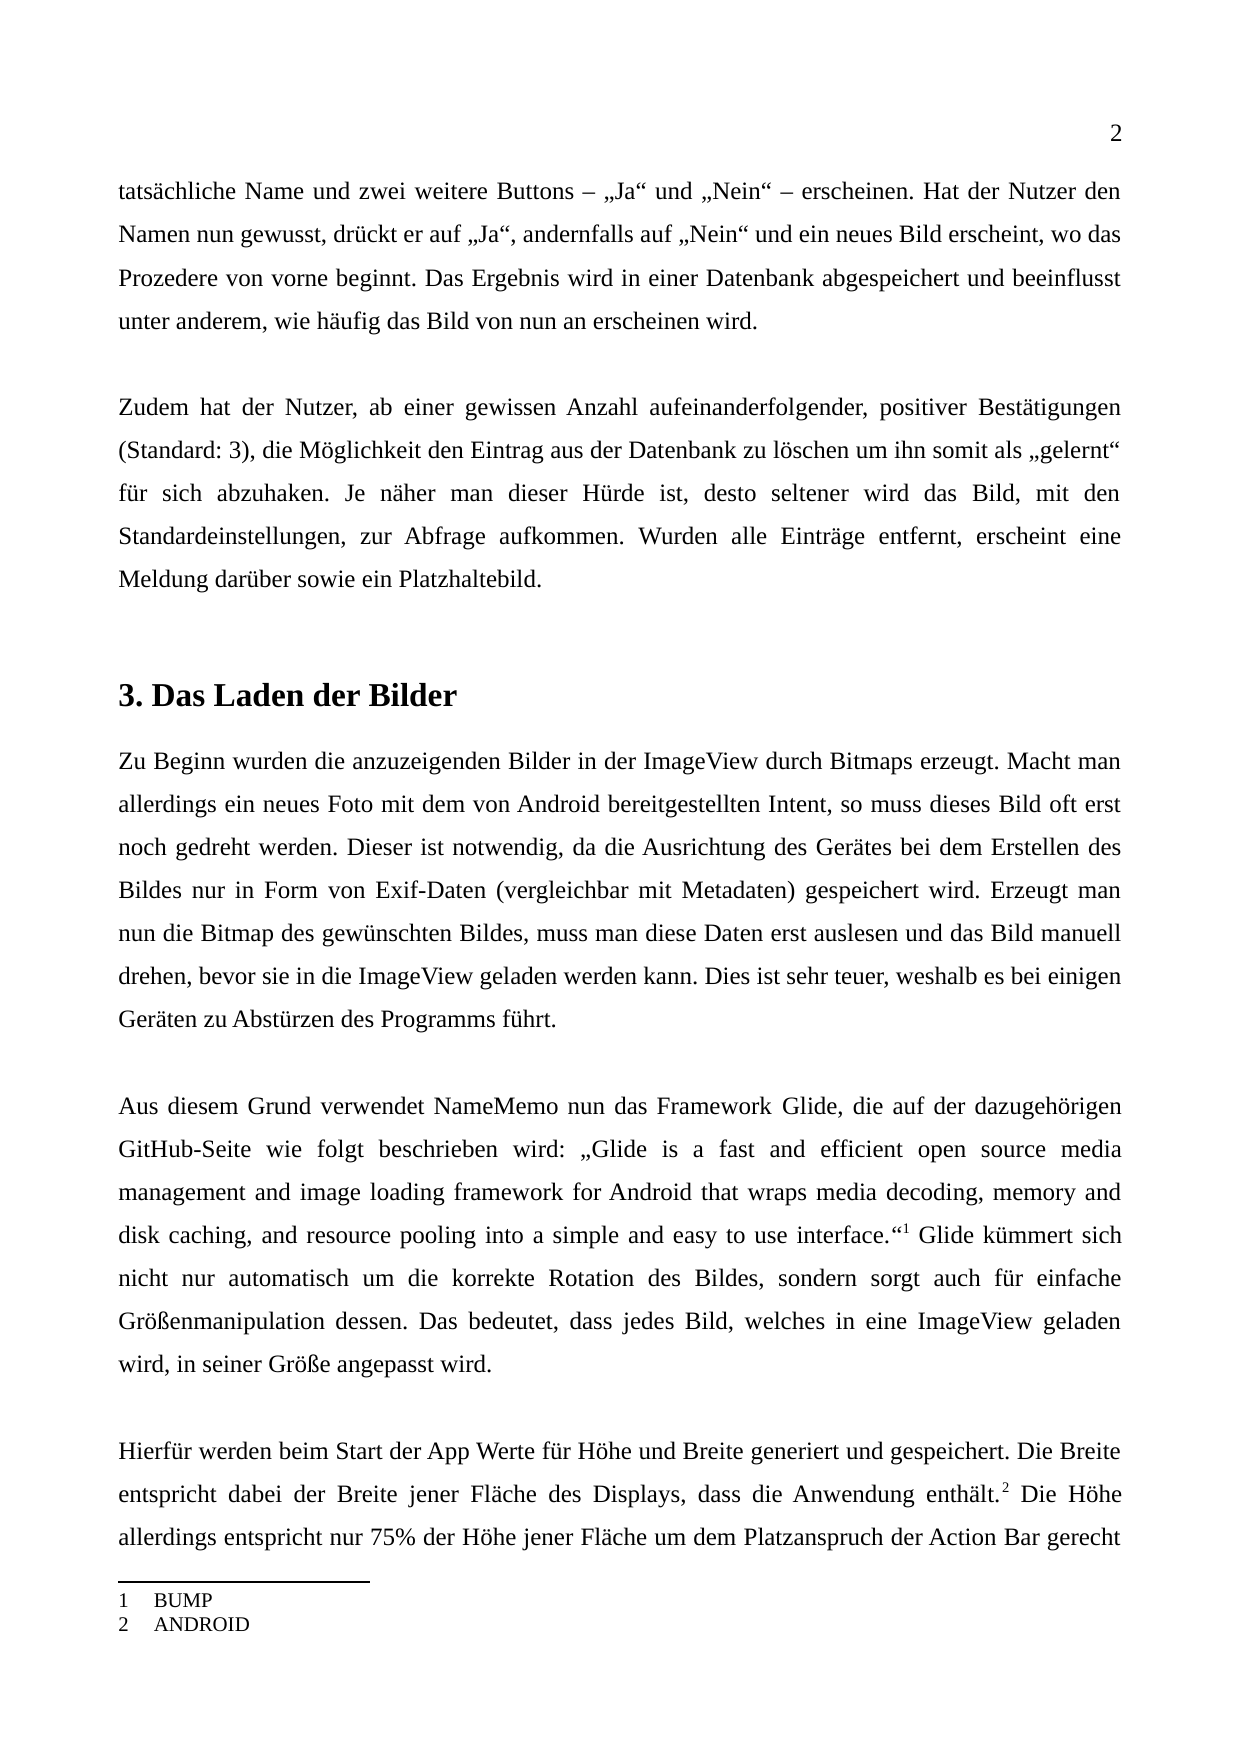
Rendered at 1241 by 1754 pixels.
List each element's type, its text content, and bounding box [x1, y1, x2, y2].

text Zudem hat der Nutzer, ab einer gewissen Anzahl aufeinanderfolgender, positiver Bestätigungen (Standard: 3), die Möglichkeit den Eintrag aus der Datenbank zu löschen um ihn somit als „gelernt“ für sich abzuhaken. Je näher man dieser Hürde ist, desto seltener wird das Bild, mit den Standardeinstellungen, zur Abfrage aufkommen. Wurden alle Einträge entfernt, erscheint eine Meldung darüber sowie ein Platzhaltebild. [118, 392, 1122, 593]
text Zu Beginn wurden die anzuzeigenden Bilder in der ImageView durch Bitmaps erzeugt. Macht man allerdings ein neues Foto mit dem von Android bereitgestellten Intent, so muss dieses Bild oft erst noch gedreht werden. Dieser ist notwendig, da die Ausrichtung des Gerätes bei dem Erstellen des Bildes nur in Form von Exif-Daten (vergleichbar mit Metadaten) gespeichert wird. Erzeugt man nun die Bitmap des gewünschten Bildes, muss man diese Daten erst auslesen und das Bild manuell drehen, bevor sie in die ImageView geladen werden kann. Dies ist sehr teuer, weshalb es bei einigen Geräten zu Abstürzen des Programms führt. [118, 746, 1122, 1033]
subtitle 3. Das Laden der Bilder [118, 676, 1122, 714]
text Aus diesem Grund verwendet NameMemo nun das Framework Glide, die auf der dazugehörigen GitHub-Seite wie folgt beschrieben wird: „Glide is a fast and efficient open source media management and image loading framework for Android that wraps media decoding, memory and disk caching, and resource pooling into a simple and easy to use interface.“ Glide kümmert sich nicht nur automatisch um die korrekte Rotation des Bildes, sondern sorgt auch für einfache Größenmanipulation dessen. Das bedeutet, dass jedes Bild, welches in eine ImageView geladen wird, in seiner Größe angepasst wird. [118, 1091, 1122, 1378]
text Hierfür werden beim Start der App Werte für Höhe und Breite generiert und gespeichert. Die Breite entspricht dabei der Breite jener Fläche des Displays, dass die Anwendung enthält. Die Höhe allerdings entspricht nur 75% der Höhe jener Fläche um dem Platzanspruch der Action Bar gerecht [118, 1436, 1122, 1551]
text tatsächliche Name und zwei weitere Buttons – „Ja“ und „Nein“ – erscheinen. Hat der Nutzer den Namen nun gewusst, drückt er auf „Ja“, andernfalls auf „Nein“ und ein neues Bild erscheint, wo das Prozedere von vorne beginnt. Das Ergebnis wird in einer Datenbank abgespeichert und beeinflusst unter anderem, wie häufig das Bild von nun an erscheinen wird. [118, 176, 1122, 334]
text ANDROID [118, 1612, 1122, 1636]
text BUMP [118, 1588, 1122, 1612]
